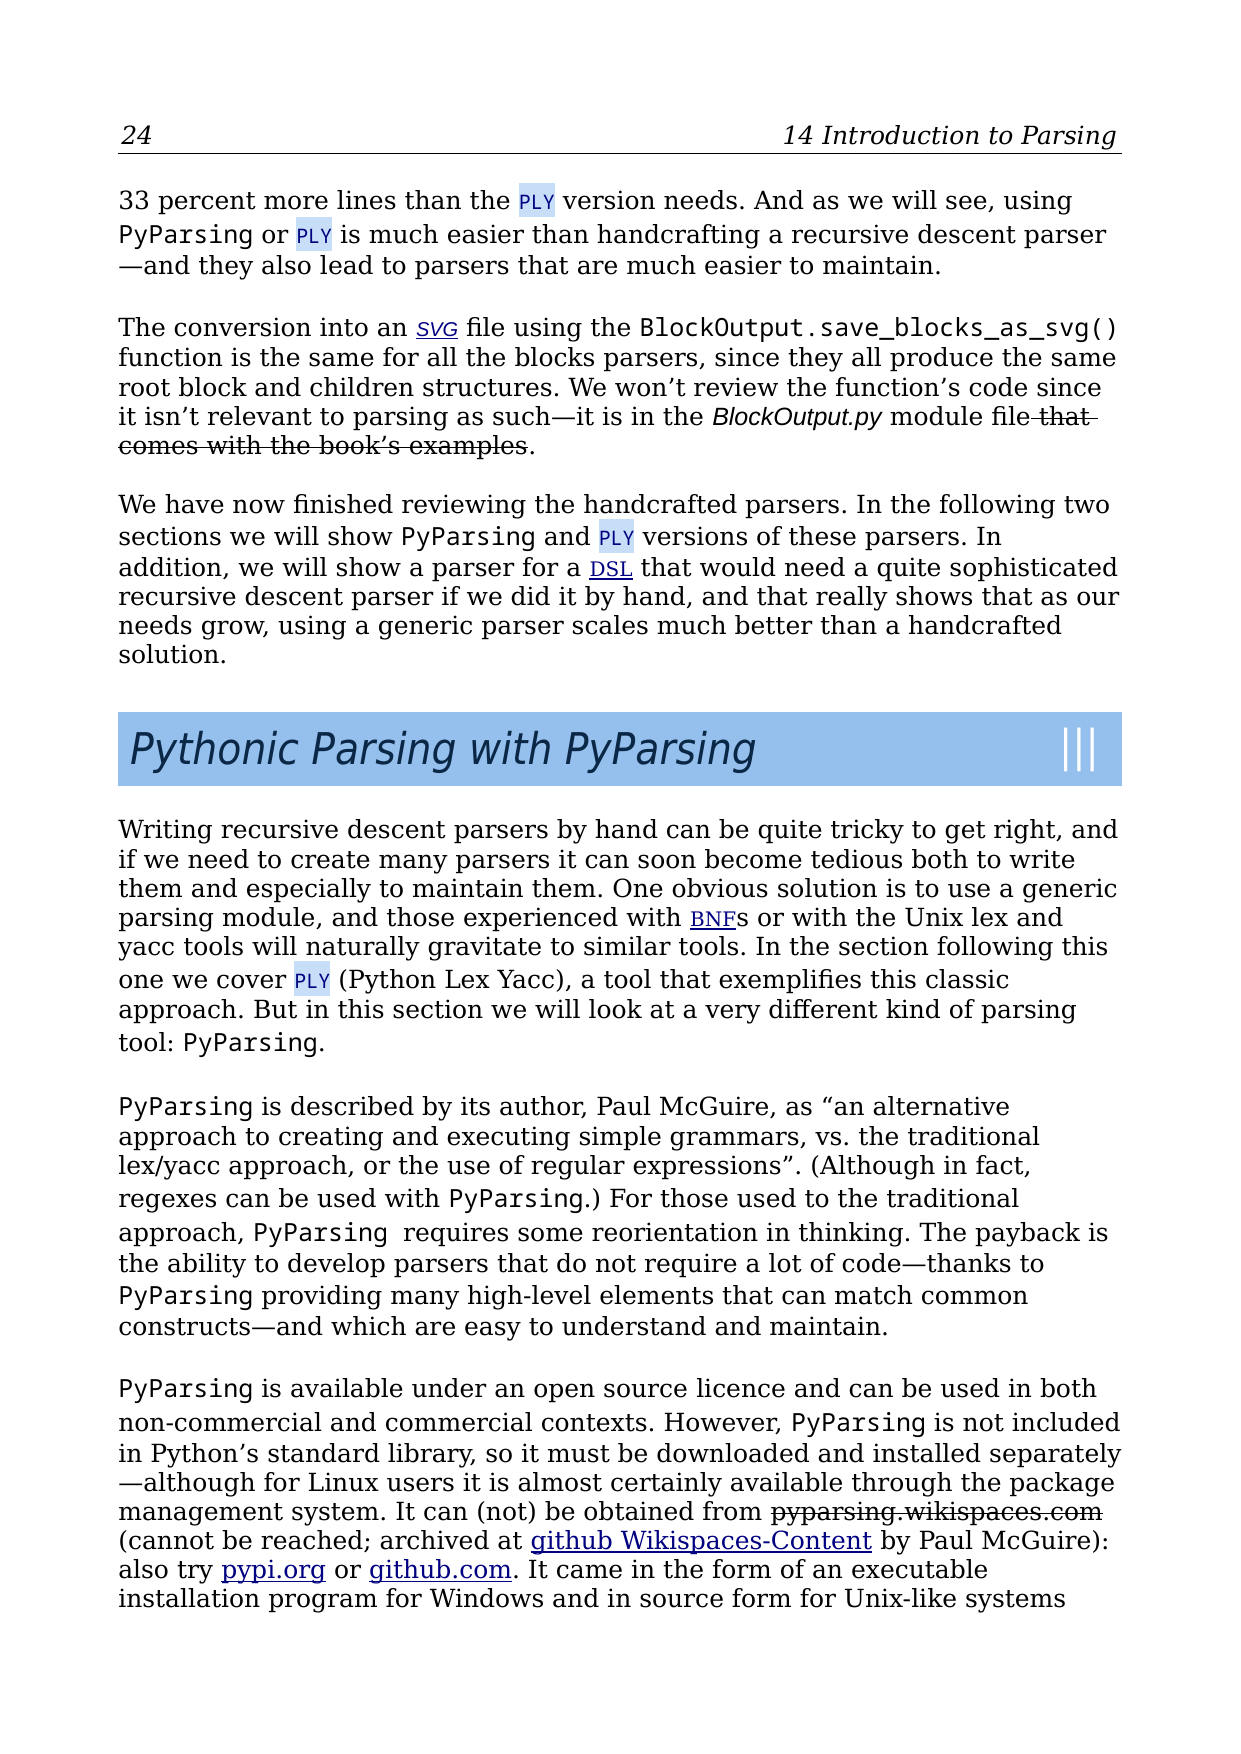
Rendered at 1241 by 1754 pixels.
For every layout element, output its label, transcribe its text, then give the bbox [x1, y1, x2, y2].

text Writing recursive descent parsers by hand can be quite tricky to get right, and if we need to create many parsers it can soon become tedious both to write them and especially to maintain them. One obvious solution is to use a generic parsing module, and those experienced with bnfs or with the Unix lex and yacc tools will naturally gravitate to similar tools. In the section following this one we cover ply (Python Lex Yacc), a tool that exemplifies this classic approach. But in this section we will look at a very different kind of parsing tool: PyParsing. [118, 816, 1122, 1059]
text We have now finished reviewing the handcrafted parsers. In the following two sections we will show PyParsing and ply versions of these parsers. In addition, we will show a parser for a dsl that would need a quite sophisticated recursive descent parser if we did it by hand, and that really shows that as our needs grow, using a generic parser scales much better than a handcrafted solution. [118, 490, 1122, 670]
text ||| [1039, 720, 1098, 771]
text PyParsing is available under an open source licence and can be used in both non-commercial and commercial contexts. However, PyParsing is not included in Python’s standard library, so it must be downloaded and installed separately—although for Linux users it is almost certainly available through the package management system. It can (not) be obtained from pyparsing.wikispaces.com (cannot be reached; archived at github Wikispaces-Content by Paul McGuire): also try pypi.org or github.com. It came in the form of an executable installation program for Windows and in source form for Unix-like systems [118, 1371, 1122, 1614]
subtitle Pythonic Parsing with PyParsing [118, 712, 1122, 786]
text The conversion into an svg file using the BlockOutput.save_blocks_as_svg() function is the same for all the blocks parsers, since they all produce the same root block and children structures. We won’t review the function’s code since it isn’t relevant to parsing as such—it is in the BlockOutput.py module file that comes with the book’s examples. [118, 309, 1122, 460]
text PyParsing is described by its author, Paul McGuire, as “an alternative approach to creating and executing simple grammars, vs. the traditional lex/yacc approach, or the use of regular expressions”. (Although in fact, regexes can be used with PyParsing.) For those used to the traditional approach, PyParsing requires some reorientation in thinking. The payback is the ability to develop parsers that do not require a lot of code—thanks to PyParsing providing many high-level elements that can match common constructs—and which are easy to understand and maintain. [118, 1088, 1122, 1341]
text 33 percent more lines than the ply version needs. And as we will see, using PyParsing or ply is much easier than handcrafting a recursive descent parser—and they also lead to parsers that are much easier to maintain. [118, 183, 1122, 280]
